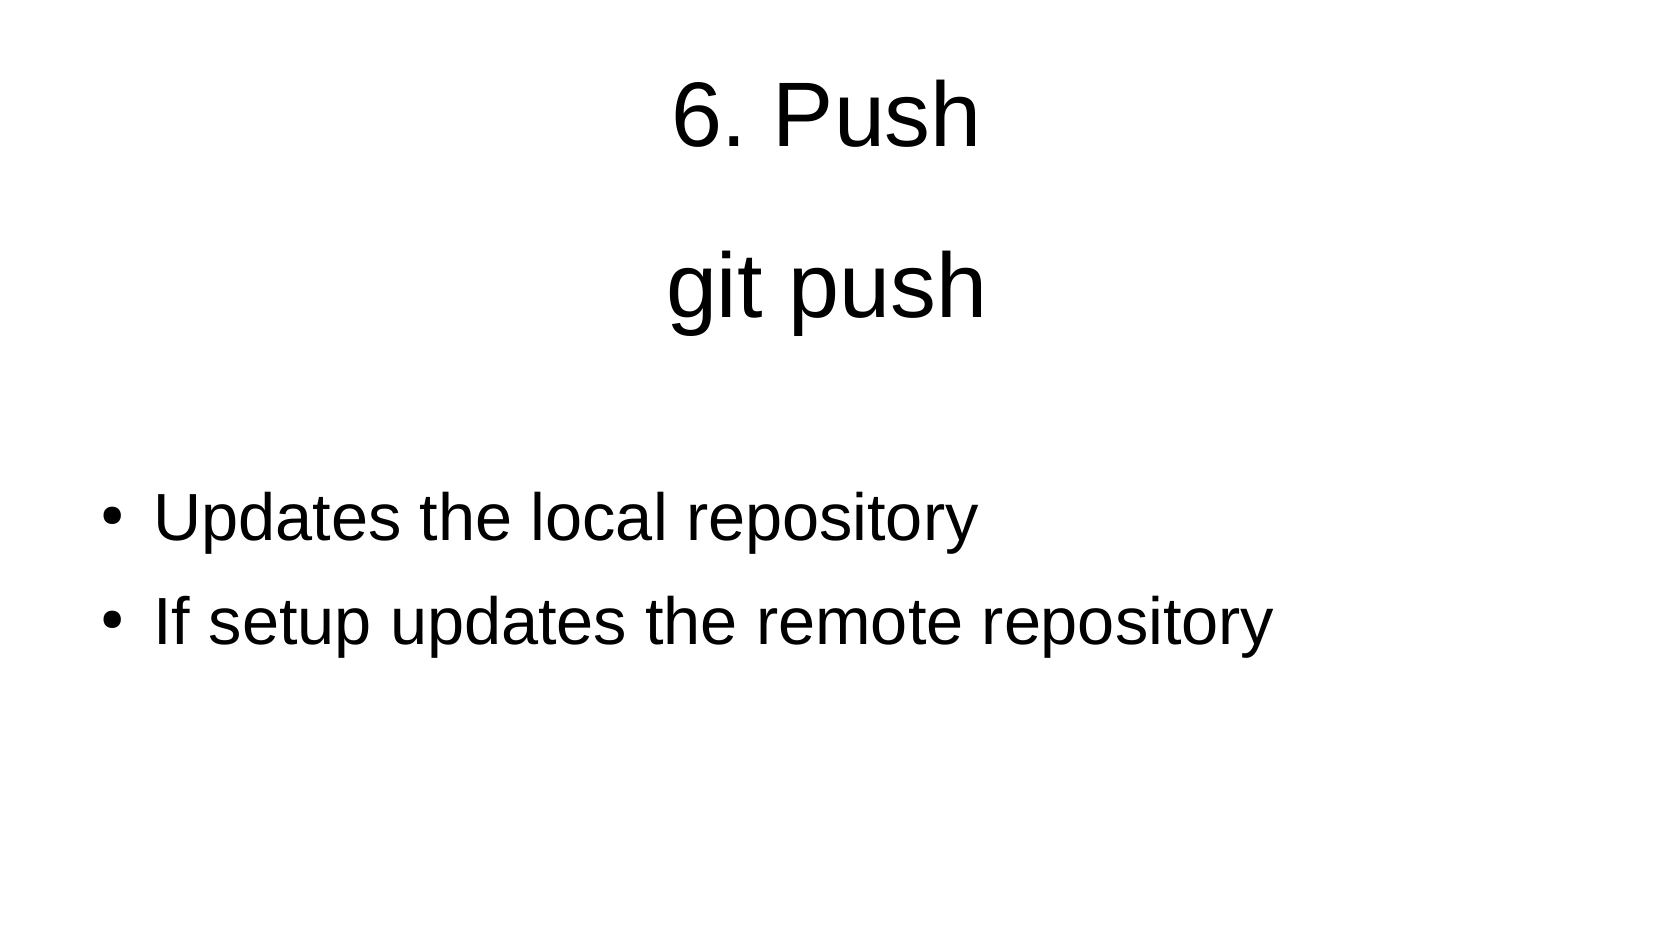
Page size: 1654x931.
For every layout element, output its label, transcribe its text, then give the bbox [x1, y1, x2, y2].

list Updates the local repository If setup updates the remote repository [82, 480, 1571, 758]
title 6. Push [82, 37, 1571, 193]
title git push [82, 208, 1571, 364]
